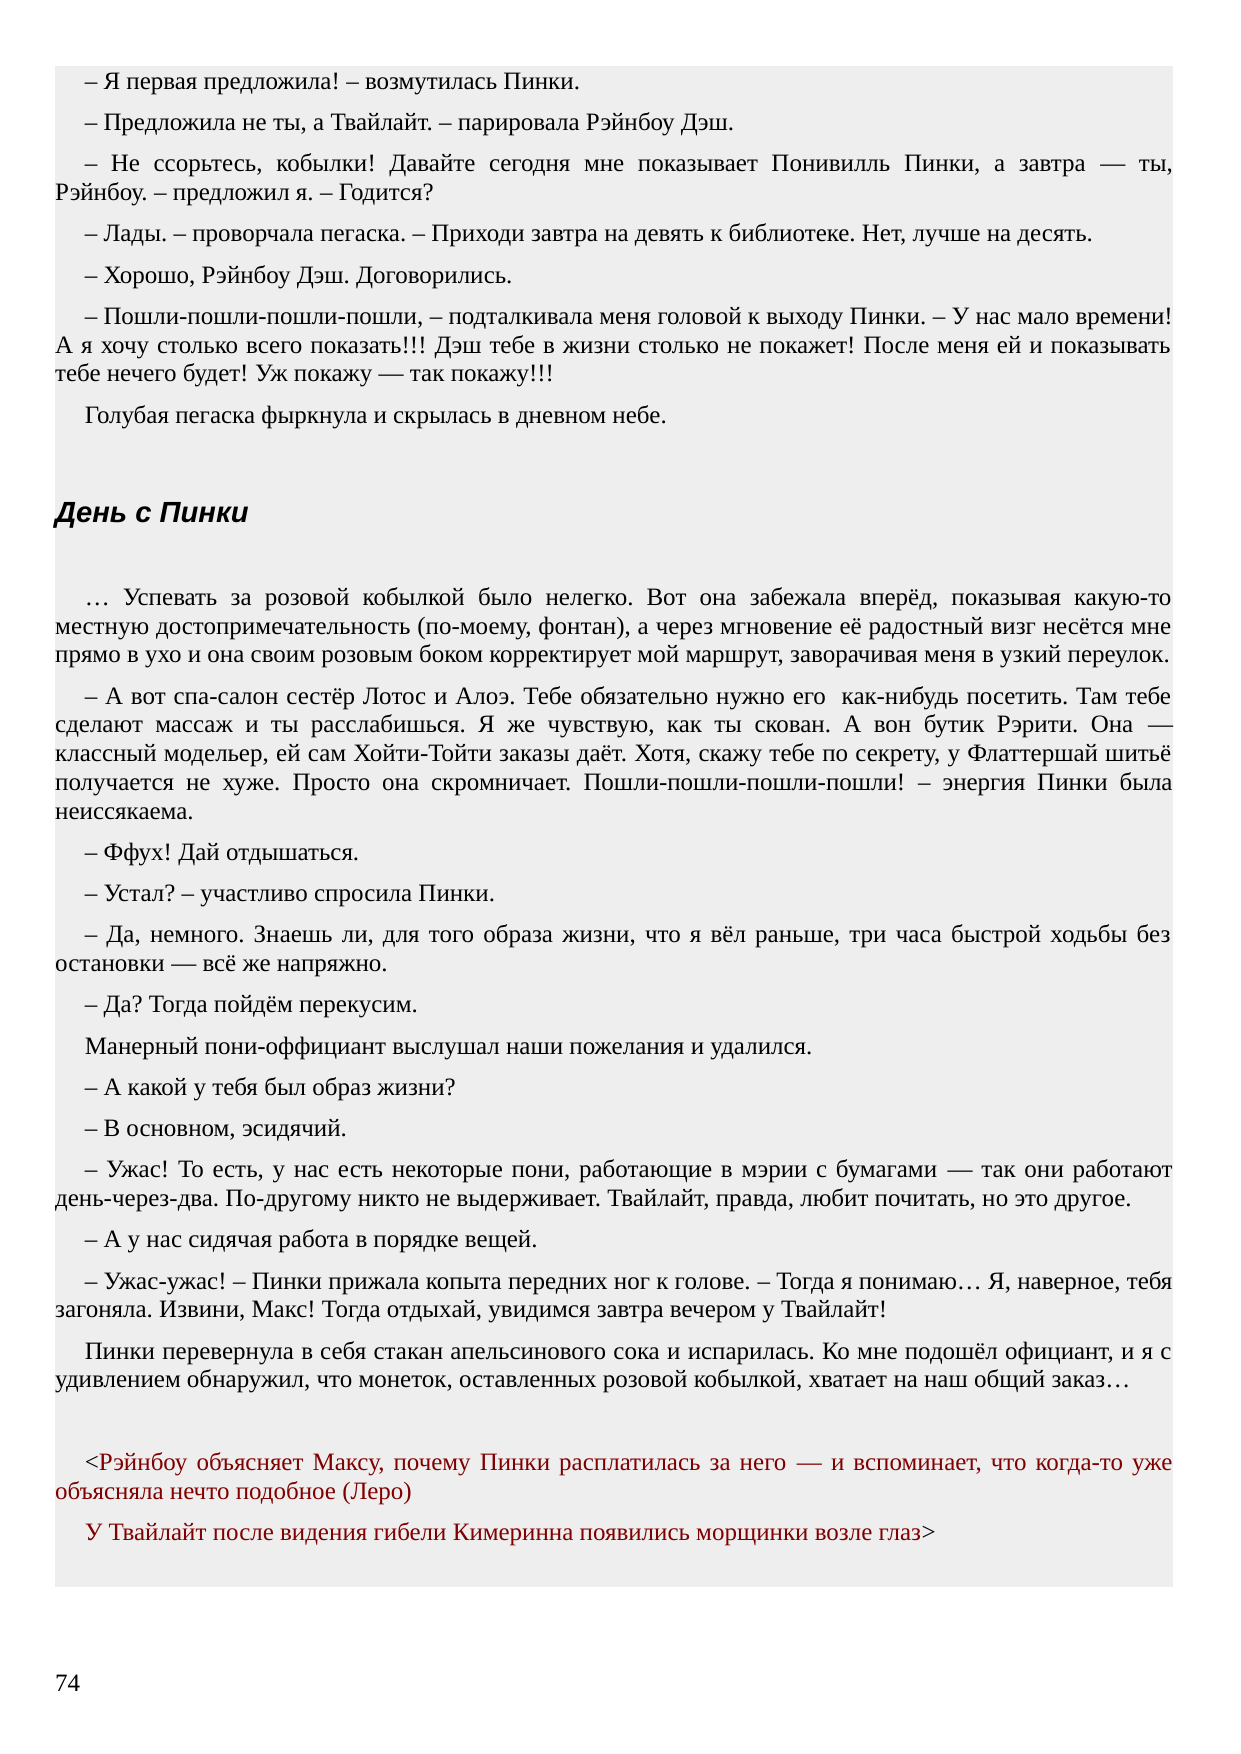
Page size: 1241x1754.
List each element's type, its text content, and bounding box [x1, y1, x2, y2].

text – Хорошо, Рэйнбоу Дэш. Договорились. [55, 260, 1173, 288]
text – А у нас сидячая работа в порядке вещей. [55, 1224, 1173, 1253]
text – Лады. – проворчала пегаска. – Приходи завтра на девять к библиотеке. Нет, лучше на десять. [55, 218, 1173, 247]
text – А вот спа-салон сестёр Лотос и Алоэ. Тебе обязательно нужно его как-нибудь посетить. Там тебе сделают массаж и ты расслабишься. Я же чувствую, как ты скован. А вон бутик Рэрити. Она — классный модельер, ей сам Хойти-Тойти заказы даёт. Хотя, скажу тебе по секрету, у Флаттершай шитьё получается не хуже. Просто она скромничает. Пошли-пошли-пошли-пошли! – энергия Пинки была неиссякаема. [55, 681, 1173, 824]
text – Ффух! Дай отдышаться. [55, 837, 1173, 866]
text … Успевать за розовой кобылкой было нелегко. Вот она забежала вперёд, показывая какую-то местную достопримечательность (по-моему, фонтан), а через мгновение её радостный визг несётся мне прямо в ухо и она своим розовым боком корректирует мой маршрут, заворачивая меня в узкий переулок. [55, 582, 1173, 668]
text – Я первая предложила! – возмутилась Пинки. [55, 66, 1173, 95]
text – В основном, эсидячий. [55, 1113, 1173, 1142]
text – Предложила не ты, а Твайлайт. – парировала Рэйнбоу Дэш. [55, 107, 1173, 136]
text – Пошли-пошли-пошли-пошли, – подталкивала меня головой к выходу Пинки. – У нас мало времени! А я хочу столько всего показать!!! Дэш тебе в жизни столько не покажет! После меня ей и показывать тебе нечего будет! Уж покажу — так покажу!!! [55, 301, 1173, 387]
text – Да? Тогда пойдём перекусим. [55, 989, 1173, 1018]
text Манерный пони-оффициант выслушал наши пожелания и удалился. [55, 1031, 1173, 1059]
text У Твайлайт после видения гибели Кимеринна появились морщинки возле глаз> [55, 1517, 1173, 1546]
subtitle День с Пинки [55, 495, 1173, 528]
text – Ужас! То есть, у нас есть некоторые пони, работающие в мэрии с бумагами — так они работают день-через-два. По-другому никто не выдерживает. Твайлайт, правда, любит почитать, но это другое. [55, 1154, 1173, 1212]
text – А какой у тебя был образ жизни? [55, 1072, 1173, 1101]
text – Да, немного. Знаешь ли, для того образа жизни, что я вёл раньше, три часа быстрой ходьбы без остановки — всё же напряжно. [55, 919, 1173, 977]
text – Устал? – участливо спросила Пинки. [55, 878, 1173, 907]
text <Рэйнбоу объясняет Максу, почему Пинки расплатилась за него — и вспоминает, что когда-то уже объясняла нечто подобное (Леро) [55, 1447, 1173, 1504]
text Пинки перевернула в себя стакан апельсинового сока и испарилась. Ко мне подошёл официант, и я с удивлением обнаружил, что монеток, оставленных розовой кобылкой, хватает на наш общий заказ… [55, 1336, 1173, 1393]
text – Ужас-ужас! – Пинки прижала копыта передних ног к голове. – Тогда я понимаю… Я, наверное, тебя загоняла. Извини, Макс! Тогда отдыхай, увидимся завтра вечером у Твайлайт! [55, 1266, 1173, 1323]
text Голубая пегаска фыркнула и скрылась в дневном небе. [55, 400, 1173, 428]
text – Не ссорьтесь, кобылки! Давайте сегодня мне показывает Понивилль Пинки, а завтра — ты, Рэйнбоу. – предложил я. – Годится? [55, 148, 1173, 206]
